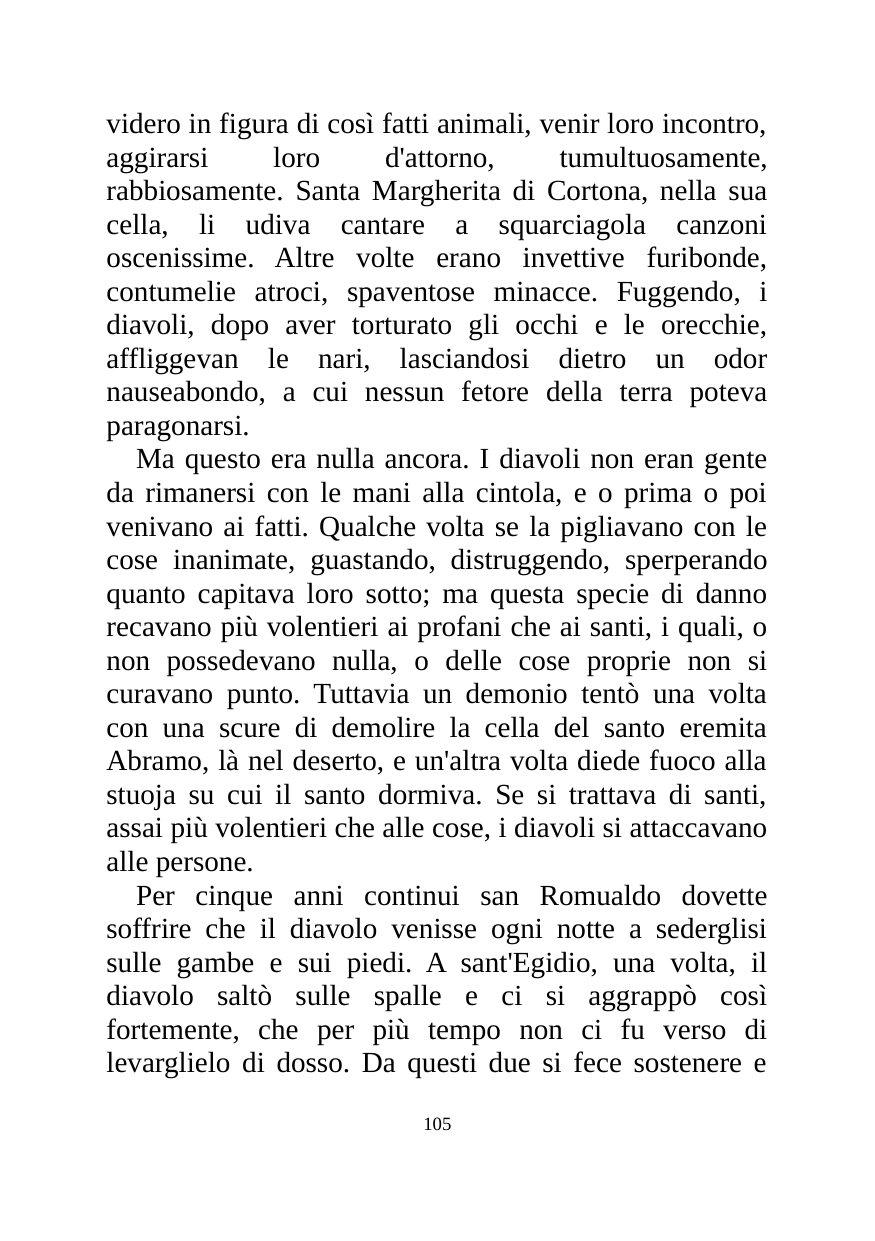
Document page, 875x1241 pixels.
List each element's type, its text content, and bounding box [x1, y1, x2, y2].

text Ma questo era nulla ancora. I diavoli non eran gente da rimanersi con le mani alla cintola, e o prima o poi venivano ai fatti. Qualche volta se la pigliavano con le cose inanimate, guastando, distruggendo, sperperando quanto capitava loro sotto; ma questa specie di danno recavano più volentieri ai profani che ai santi, i quali, o non possedevano nulla, o delle cose proprie non si curavano punto. Tuttavia un demonio tentò una volta con una scure di demolire la cella del santo eremita Abramo, là nel deserto, e un'altra volta diede fuoco alla stuoja su cui il santo dormiva. Se si trattava di santi, assai più volentieri che alle cose, i diavoli si attaccavano alle persone. [106, 442, 768, 878]
text videro in figura di così fatti animali, venir loro incontro, aggirarsi loro d'attorno, tumultuosamente, rabbiosamente. Santa Margherita di Cortona, nella sua cella, li udiva cantare a squarciagola canzoni oscenissime. Altre volte erano invettive furibonde, contumelie atroci, spaventose minacce. Fuggendo, i diavoli, dopo aver torturato gli occhi e le orecchie, affliggevan le nari, lasciandosi dietro un odor nauseabondo, a cui nessun fetore della terra poteva paragonarsi. [106, 106, 768, 442]
text Per cinque anni continui san Romualdo dovette soffrire che il diavolo venisse ogni notte a sederglisi sulle gambe e sui piedi. A sant'Egidio, una volta, il diavolo saltò sulle spalle e ci si aggrappò così fortemente, che per più tempo non ci fu verso di levarglielo di dosso. Da questi due si fece sostenere e [106, 878, 768, 1079]
